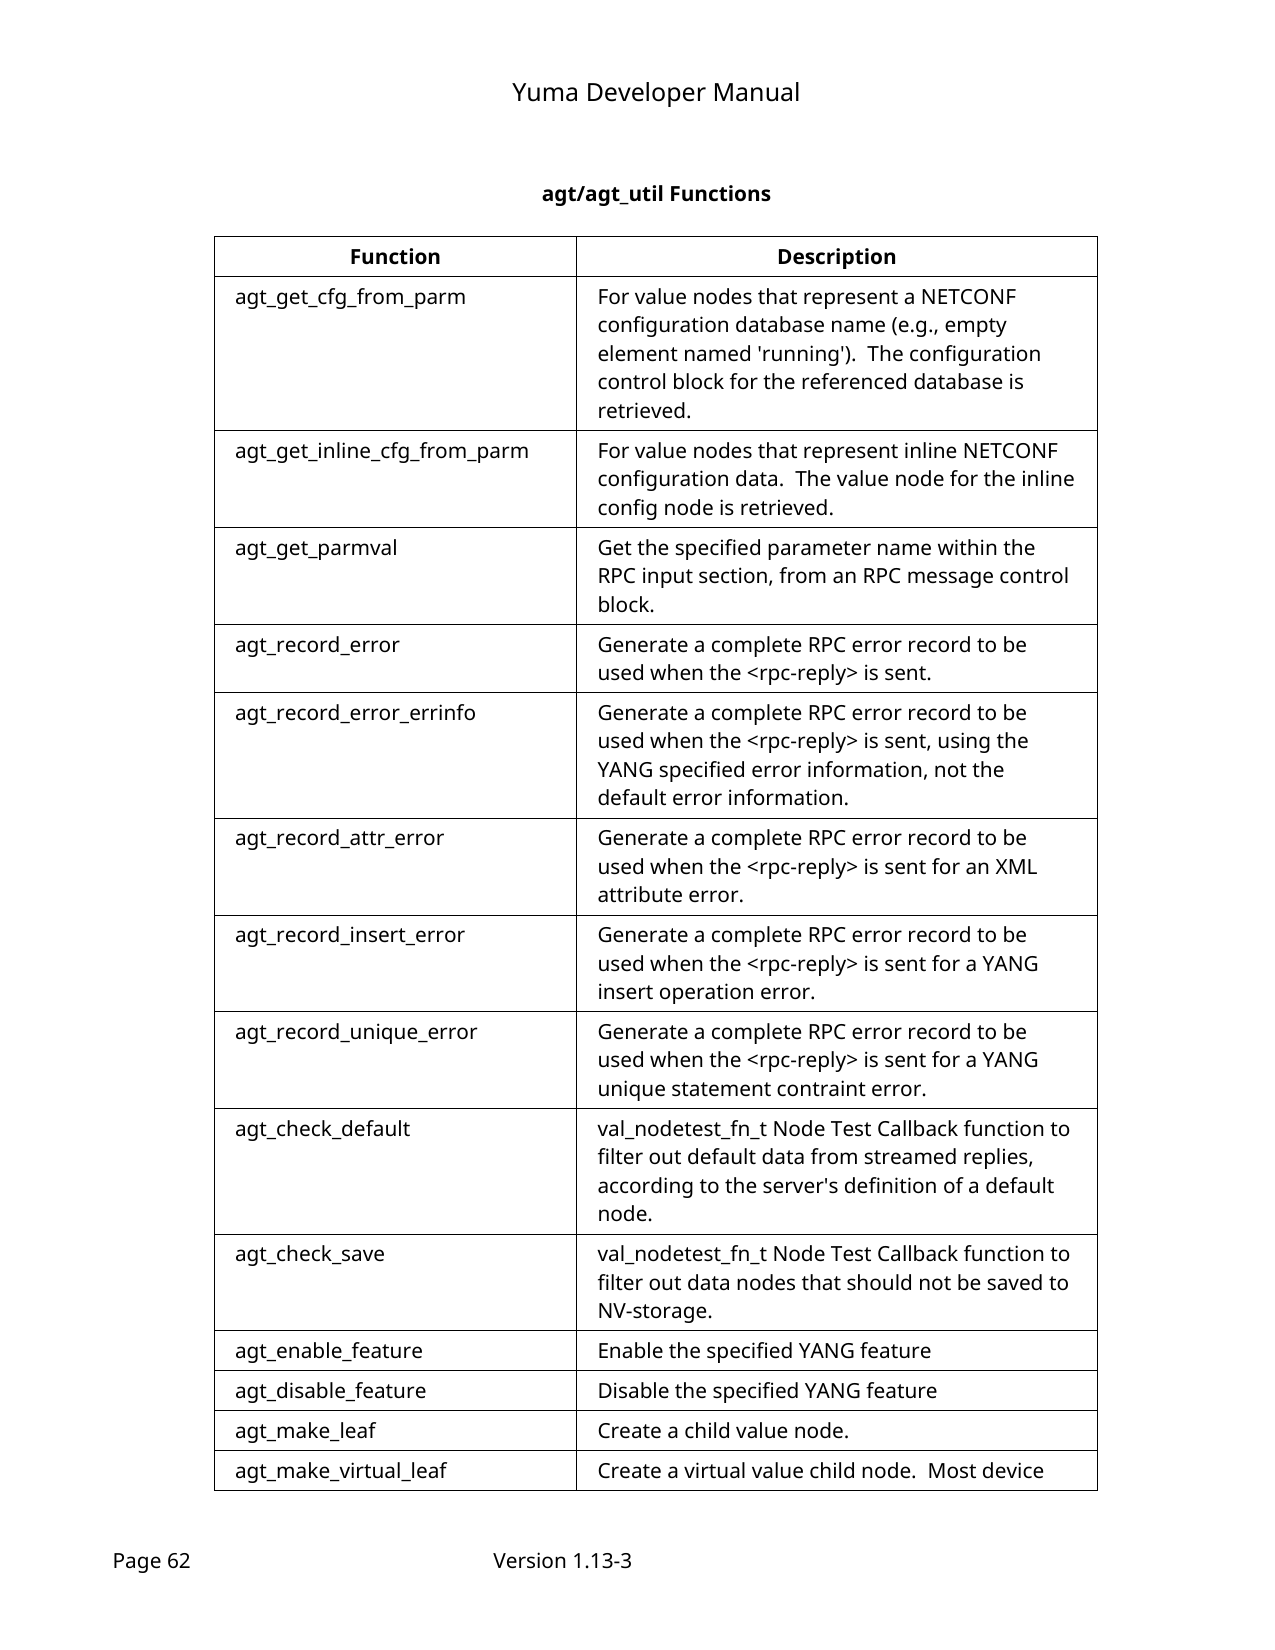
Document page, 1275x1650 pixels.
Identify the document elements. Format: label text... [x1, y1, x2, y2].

table_cell agt_get_cfg_from_parm [215, 277, 576, 430]
table_cell Generate a complete RPC error record to be used when the <rpc-reply> is sent for a YANG unique statement contraint error. [577, 1012, 1097, 1108]
table_cell For value nodes that represent a NETCONF configuration database name (e.g., empty element named 'running'). The configuration control block for the referenced database is retrieved. [577, 277, 1097, 430]
table_cell agt_make_leaf [215, 1411, 576, 1450]
table_cell agt_record_attr_error [215, 819, 576, 914]
table_cell Enable the specified YANG feature [577, 1331, 1097, 1370]
table_cell agt_record_insert_error [215, 916, 576, 1011]
table_cell Get the specified parameter name within the RPC input section, from an RPC message control block. [577, 528, 1097, 624]
table_cell For value nodes that represent inline NETCONF configuration data. The value node for the inline config node is retrieved. [577, 431, 1097, 527]
table_header Description [577, 237, 1097, 276]
subtitle agt/agt_util Functions [127, 179, 1185, 208]
table_cell agt_disable_feature [215, 1371, 576, 1410]
table_cell Create a virtual value child node. Most device [577, 1451, 1097, 1490]
table_cell Create a child value node. [577, 1411, 1097, 1450]
table_cell agt_record_error [215, 625, 576, 692]
table_cell agt_check_save [215, 1235, 576, 1330]
table_cell agt_check_default [215, 1109, 576, 1233]
table_cell Generate a complete RPC error record to be used when the <rpc-reply> is sent for a YANG insert operation error. [577, 916, 1097, 1011]
table_cell agt_record_error_errinfo [215, 693, 576, 818]
table_cell agt_enable_feature [215, 1331, 576, 1370]
table_cell agt_get_inline_cfg_from_parm [215, 431, 576, 527]
table_cell agt_get_parmval [215, 528, 576, 624]
table_cell val_nodetest_fn_t Node Test Callback function to filter out data nodes that should not be saved to NV-storage. [577, 1235, 1097, 1330]
table_cell Generate a complete RPC error record to be used when the <rpc-reply> is sent for an XML attribute error. [577, 819, 1097, 914]
table_cell Generate a complete RPC error record to be used when the <rpc-reply> is sent, using the YANG specified error information, not the default error information. [577, 693, 1097, 818]
table_cell Generate a complete RPC error record to be used when the <rpc-reply> is sent. [577, 625, 1097, 692]
table_cell agt_make_virtual_leaf [215, 1451, 576, 1490]
table_cell val_nodetest_fn_t Node Test Callback function to filter out default data from streamed replies, according to the server's definition of a default node. [577, 1109, 1097, 1233]
table_header Function [215, 237, 576, 276]
table_cell agt_record_unique_error [215, 1012, 576, 1108]
table_cell Disable the specified YANG feature [577, 1371, 1097, 1410]
